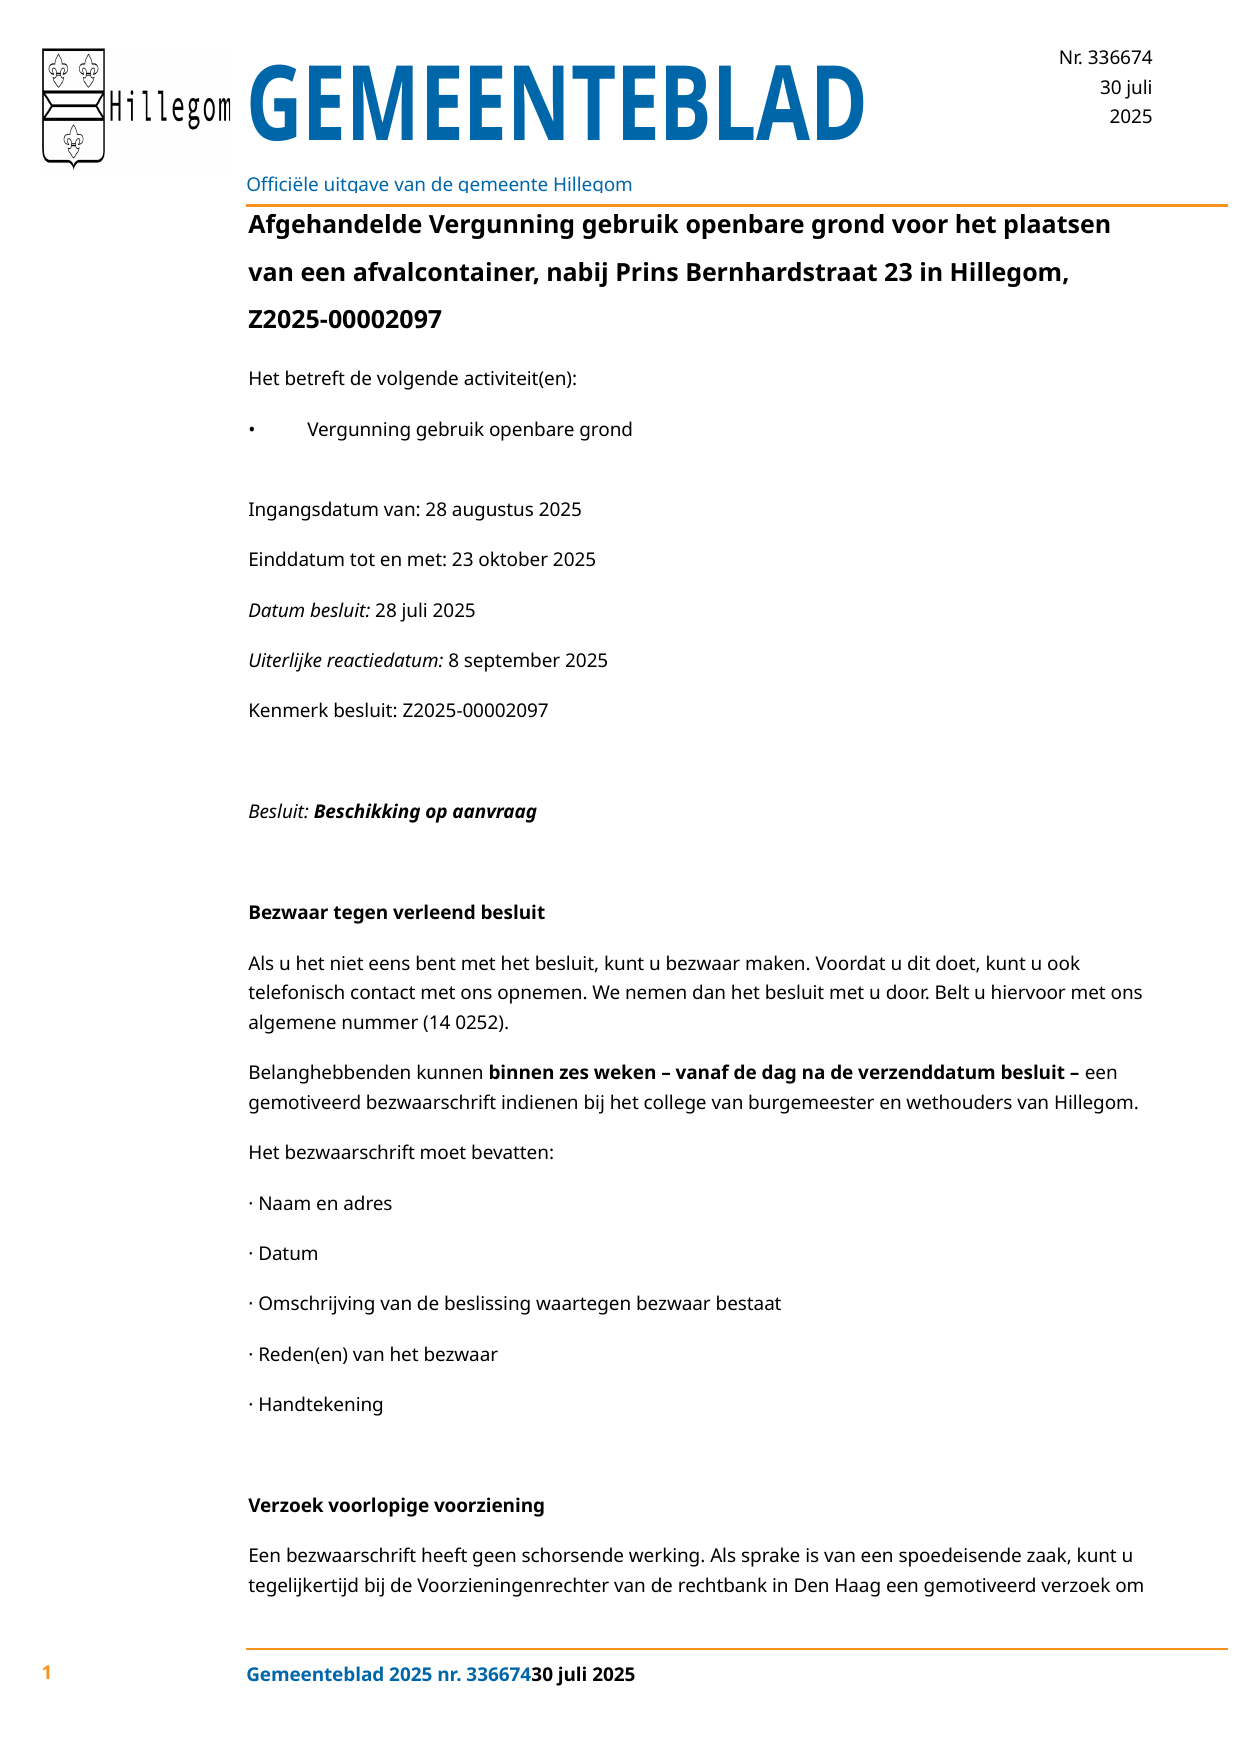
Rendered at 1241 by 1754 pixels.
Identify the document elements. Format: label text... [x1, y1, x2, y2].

text Bezwaar tegen verleend besluit [248, 899, 1152, 925]
text · Omschrijving van de beslissing waartegen bezwaar bestaat [248, 1291, 1152, 1316]
text Verzoek voorlopige voorziening [248, 1492, 1152, 1518]
text Het bezwaarschrift moet bevatten: [248, 1139, 1152, 1165]
text Besluit: Beschikking op aanvraag [248, 798, 1152, 824]
text Einddatum tot en met: 23 oktober 2025 [248, 546, 1152, 572]
text Als u het niet eens bent met het besluit, kunt u bezwaar maken. Voordat u dit doet, kunt u ook telefonisch contact met ons opnemen. We nemen dan het besluit met u door. Belt u hiervoor met ons algemene nummer (14 0252). [248, 950, 1152, 1034]
text Uiterlijke reactiedatum: 8 september 2025 [248, 647, 1152, 673]
text Het betreft de volgende activiteit(en): [248, 366, 1152, 391]
text · Handtekening [248, 1391, 1152, 1417]
text · Reden(en) van het bezwaar [248, 1341, 1152, 1367]
text Ingangsdatum van: 28 augustus 2025 [248, 496, 1152, 522]
text Belanghebbenden kunnen binnen zes weken – vanaf de dag na de verzenddatum besluit – een gemotiveerd bezwaarschrift indienen bij het college van burgemeester en wethouders van Hillegom. [248, 1059, 1152, 1114]
text · Datum [248, 1240, 1152, 1266]
picture [41, 47, 231, 172]
list Vergunning gebruik openbare grond [248, 416, 1152, 442]
text Datum besluit: 28 juli 2025 [248, 597, 1152, 622]
text Een bezwaarschrift heeft geen schorsende werking. Als sprake is van een spoedeisende zaak, kunt u tegelijkertijd bij de Voorzieningenrechter van de rechtbank in Den Haag een gemotiveerd verzoek om [248, 1543, 1152, 1598]
text Kenmerk besluit: Z2025-00002097 [248, 698, 1152, 723]
text Afgehandelde Vergunning gebruik openbare grond voor het plaatsen van een afvalcontainer, nabij Prins Bernhardstraat 23 in Hillegom, Z2025-00002097 [248, 207, 1152, 336]
text · Naam en adres [248, 1190, 1152, 1215]
